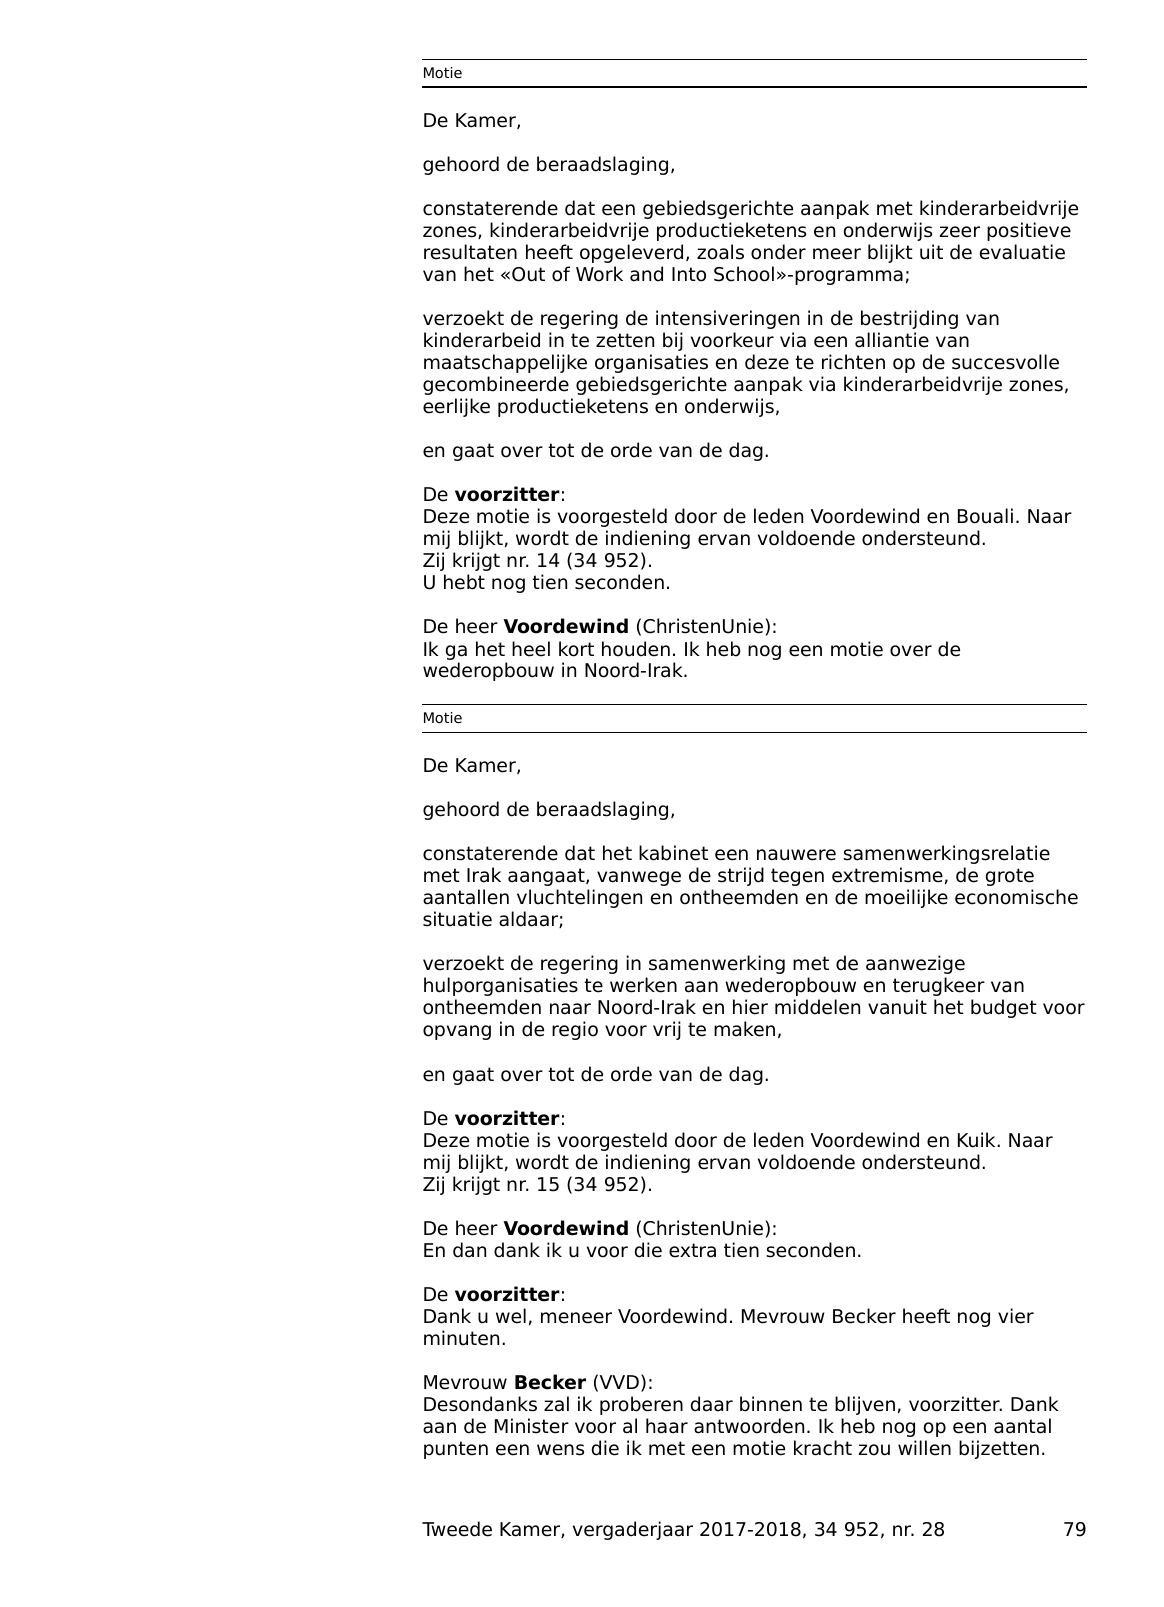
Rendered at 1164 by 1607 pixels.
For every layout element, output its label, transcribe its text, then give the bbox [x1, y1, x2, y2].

text Deze motie is voorgesteld door de leden Voordewind en Bouali. Naar mij blijkt, wordt de indiening ervan voldoende ondersteund. [422, 506, 1087, 550]
text constaterende dat het kabinet een nauwere samenwerkingsrelatie met Irak aangaat, vanwege de strijd tegen extremisme, de grote aantallen vluchtelingen en ontheemden en de moeilijke economische situatie aldaar; [422, 843, 1087, 931]
text De voorzitter: [422, 1108, 1087, 1129]
table_header Motie [422, 60, 1087, 86]
text gehoord de beraadslaging, [422, 154, 1087, 176]
text Zij krijgt nr. 15 (34 952). [422, 1173, 1087, 1196]
text Dank u wel, meneer Voordewind. Mevrouw Becker heeft nog vier minuten. [422, 1306, 1087, 1350]
text Ik ga het heel kort houden. Ik heb nog een motie over de wederopbouw in Noord-Irak. [422, 638, 1087, 682]
text constaterende dat een gebiedsgerichte aanpak met kinderarbeidvrije zones, kinderarbeidvrije productieketens en onderwijs zeer positieve resultaten heeft opgeleverd, zoals onder meer blijkt uit de evaluatie van het «Out of Work and Into School»-programma; [422, 198, 1087, 286]
table_header Motie [422, 705, 1087, 732]
text Desondanks zal ik proberen daar binnen te blijven, voorzitter. Dank aan de Minister voor al haar antwoorden. Ik heb nog op een aantal punten een wens die ik met een motie kracht zou willen bijzetten. [422, 1394, 1087, 1460]
text en gaat over tot de orde van de dag. [422, 440, 1087, 462]
text De Kamer, [422, 110, 1087, 132]
text De voorzitter: [422, 484, 1087, 506]
text U hebt nog tien seconden. [422, 572, 1087, 594]
text En dan dank ik u voor die extra tien seconden. [422, 1240, 1087, 1262]
text De Kamer, [422, 755, 1087, 777]
text verzoekt de regering de intensiveringen in de bestrijding van kinderarbeid in te zetten bij voorkeur via een alliantie van maatschappelijke organisaties en deze te richten op de succesvolle gecombineerde gebiedsgerichte aanpak via kinderarbeidvrije zones, eerlijke productieketens en onderwijs, [422, 308, 1087, 418]
text Mevrouw Becker (VVD): [422, 1372, 1087, 1394]
text Zij krijgt nr. 14 (34 952). [422, 550, 1087, 572]
text De heer Voordewind (ChristenUnie): [422, 616, 1087, 638]
text De voorzitter: [422, 1284, 1087, 1306]
text De heer Voordewind (ChristenUnie): [422, 1218, 1087, 1240]
text gehoord de beraadslaging, [422, 799, 1087, 821]
text en gaat over tot de orde van de dag. [422, 1063, 1087, 1085]
text verzoekt de regering in samenwerking met de aanwezige hulporganisaties te werken aan wederopbouw en terugkeer van ontheemden naar Noord-Irak en hier middelen vanuit het budget voor opvang in de regio voor vrij te maken, [422, 953, 1087, 1041]
text Deze motie is voorgesteld door de leden Voordewind en Kuik. Naar mij blijkt, wordt de indiening ervan voldoende ondersteund. [422, 1129, 1087, 1173]
